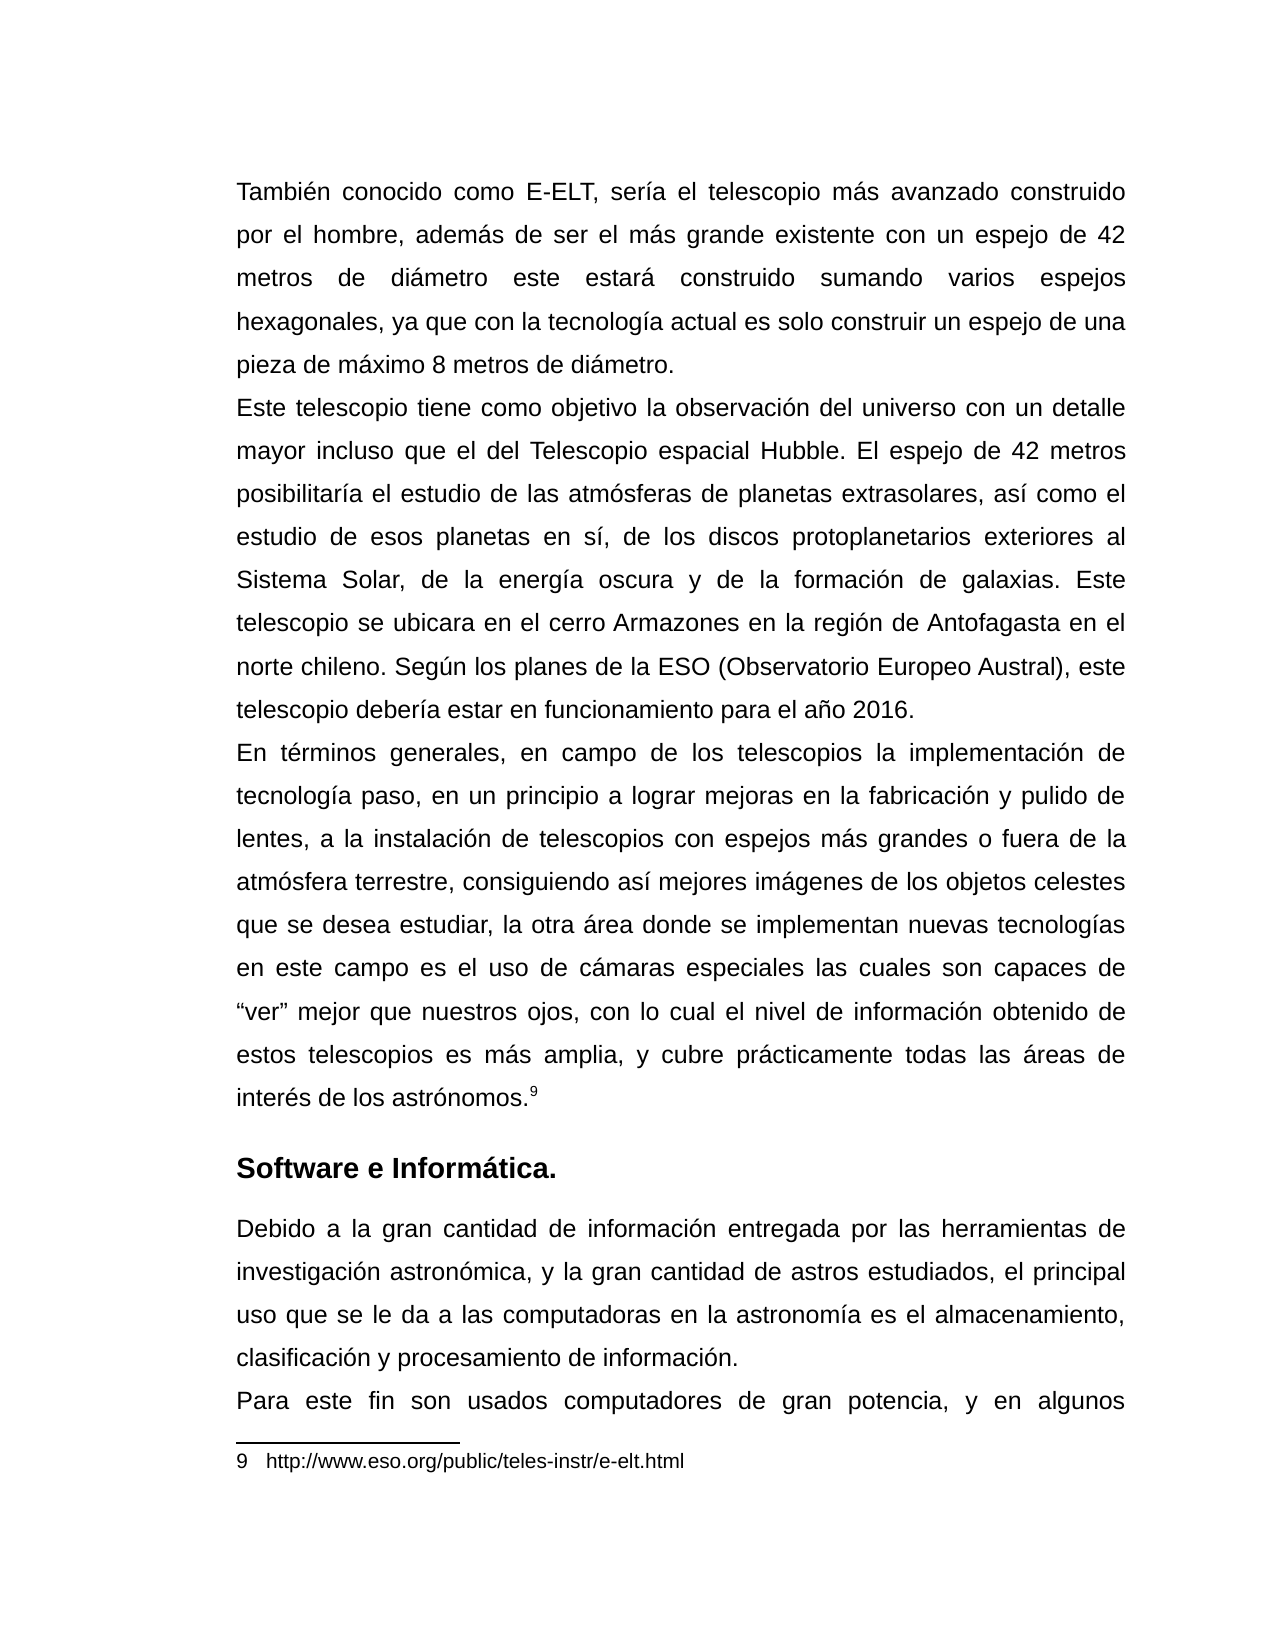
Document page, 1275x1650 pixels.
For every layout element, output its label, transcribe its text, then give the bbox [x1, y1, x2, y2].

text Este telescopio tiene como objetivo la observación del universo con un detalle mayor incluso que el del Telescopio espacial Hubble. El espejo de 42 metros posibilitaría el estudio de las atmósferas de planetas extrasolares, así como el estudio de esos planetas en sí, de los discos protoplanetarios exteriores al Sistema Solar, de la energía oscura y de la formación de galaxias. Este telescopio se ubicara en el cerro Armazones en la región de Antofagasta en el norte chileno. Según los planes de la ESO (Observatorio Europeo Austral), este telescopio debería estar en funcionamiento para el año 2016. [236, 393, 1127, 723]
text http://www.eso.org/public/teles-instr/e-elt.html [236, 1449, 1127, 1473]
text También conocido como E-ELT, sería el telescopio más avanzado construido por el hombre, además de ser el más grande existente con un espejo de 42 metros de diámetro este estará construido sumando varios espejos hexagonales, ya que con la tecnología actual es solo construir un espejo de una pieza de máximo 8 metros de diámetro. [236, 177, 1127, 378]
subtitle Software e Informática. [236, 1151, 1127, 1184]
text En términos generales, en campo de los telescopios la implementación de tecnología paso, en un principio a lograr mejoras en la fabricación y pulido de lentes, a la instalación de telescopios con espejos más grandes o fuera de la atmósfera terrestre, consiguiendo así mejores imágenes de los objetos celestes que se desea estudiar, la otra área donde se implementan nuevas tecnologías en este campo es el uso de cámaras especiales las cuales son capaces de “ver” mejor que nuestros ojos, con lo cual el nivel de información obtenido de estos telescopios es más amplia, y cubre prácticamente todas las áreas de interés de los astrónomos. [236, 738, 1127, 1112]
text Para este fin son usados computadores de gran potencia, y en algunos [236, 1386, 1127, 1415]
text Debido a la gran cantidad de información entregada por las herramientas de investigación astronómica, y la gran cantidad de astros estudiados, el principal uso que se le da a las computadoras en la astronomía es el almacenamiento, clasificación y procesamiento de información. [236, 1214, 1127, 1372]
